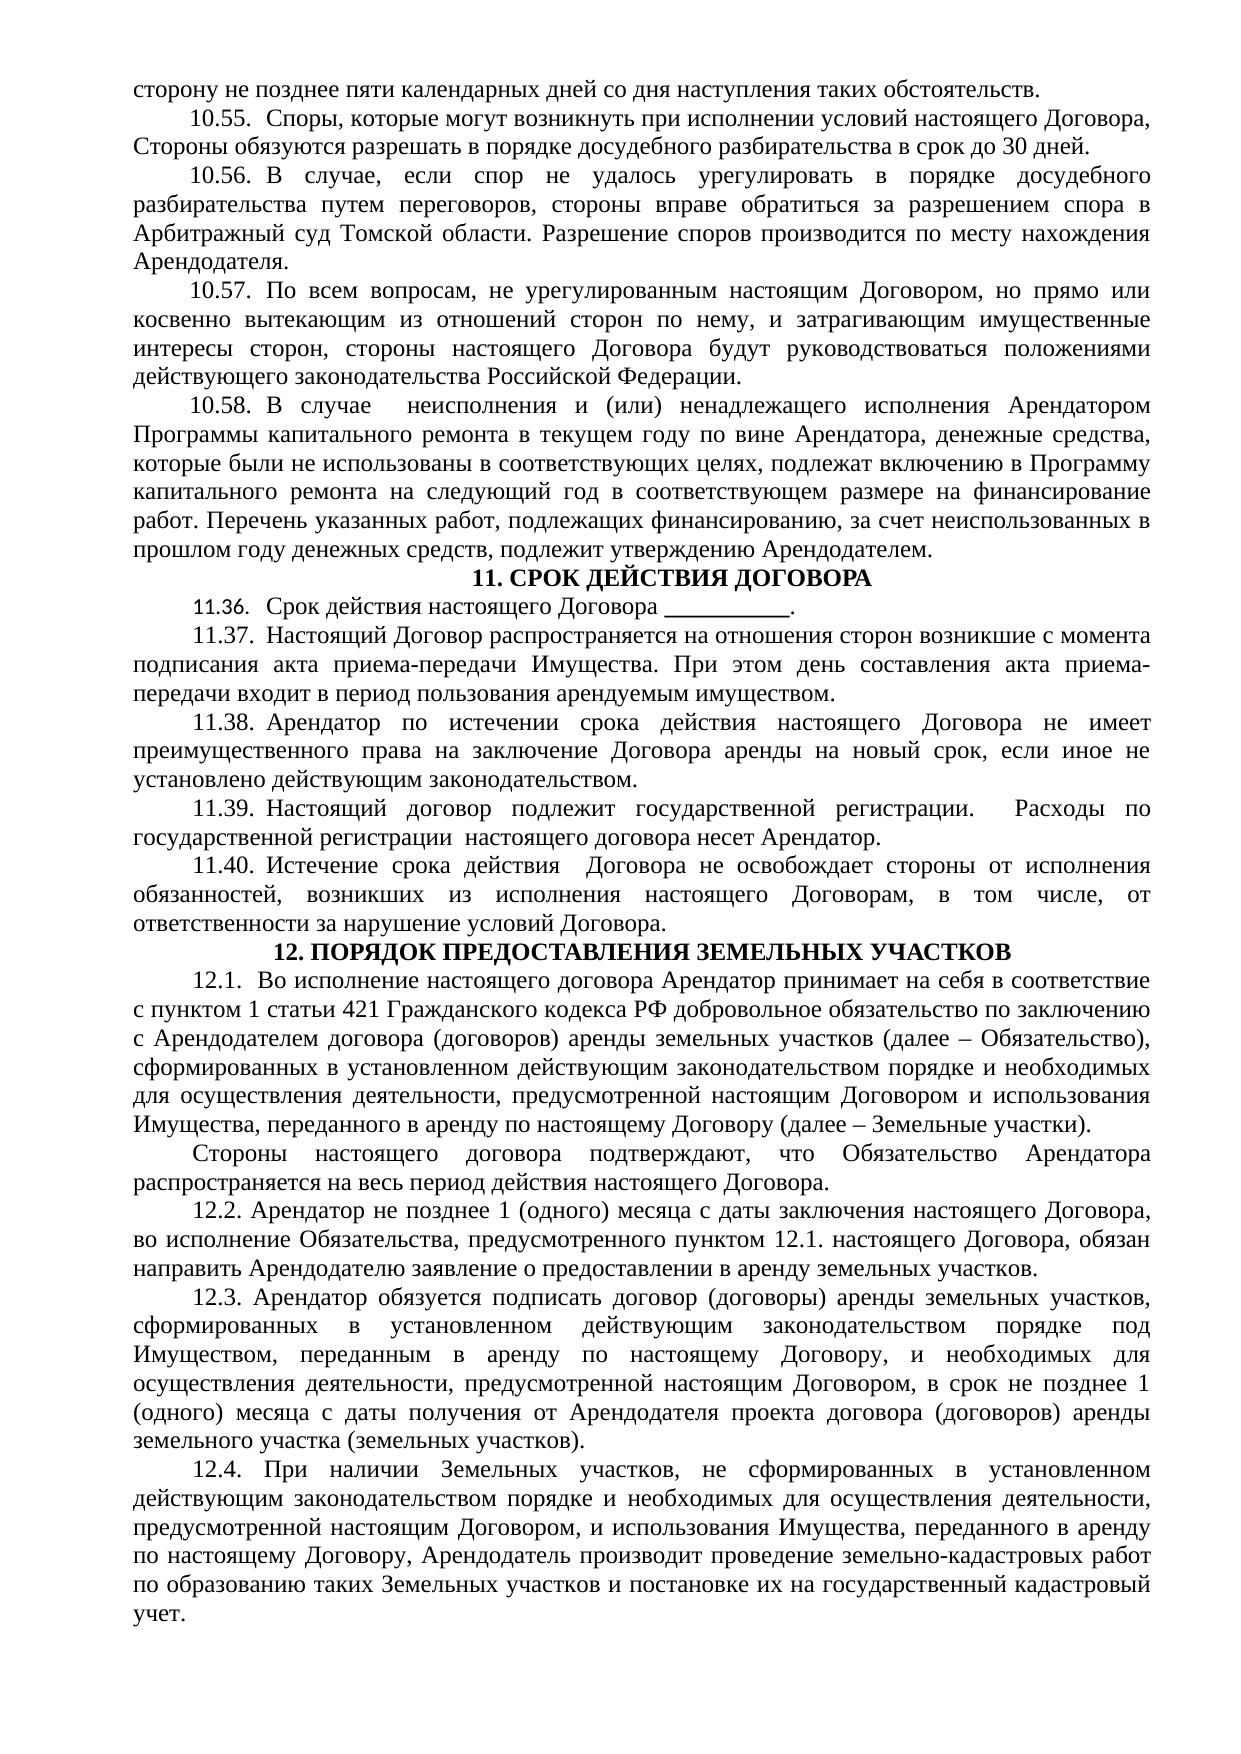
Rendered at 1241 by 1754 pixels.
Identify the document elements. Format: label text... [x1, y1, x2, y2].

text 11. СРОК ДЕЙСТВИЯ ДОГОВОРА [133, 563, 1152, 591]
list Настоящий Договор распространяется на отношения сторон возникшие с момента подписания акта приема-передачи Имущества. При этом день составления акта приема-передачи входит в период пользования арендуемым имуществом. [133, 620, 1152, 707]
list В случае неисполнения и (или) ненадлежащего исполнения Арендатором Программы капитального ремонта в текущем году по вине Арендатора, денежные средства, которые были не использованы в соответствующих целях, подлежат включению в Программу капитального ремонта на следующий год в соответствующем размере на финансирование работ. Перечень указанных работ, подлежащих финансированию, за счет неиспользованных в прошлом году денежных средств, подлежит утверждению Арендодателем. [133, 390, 1152, 563]
list Срок действия настоящего Договора __________. [133, 591, 1152, 620]
list По всем вопросам, не урегулированным настоящим Договором, но прямо или косвенно вытекающим из отношений сторон по нему, и затрагивающим имущественные интересы сторон, стороны настоящего Договора будут руководствоваться положениями действующего законодательства Российской Федерации. [133, 275, 1152, 390]
text Стороны настоящего договора подтверждают, что Обязательство Арендатора распространяется на весь период действия настоящего Договора. [133, 1138, 1152, 1195]
text 12.3. Арендатор обязуется подписать договор (договоры) аренды земельных участков, сформированных в установленном действующим законодательством порядке под Имуществом, переданным в аренду по настоящему Договору, и необходимых для осуществления деятельности, предусмотренной настоящим Договором, в срок не позднее 1 (одного) месяца с даты получения от Арендодателя проекта договора (договоров) аренды земельного участка (земельных участков). [133, 1282, 1152, 1454]
text 12.4. При наличии Земельных участков, не сформированных в установленном действующим законодательством порядке и необходимых для осуществления деятельности, предусмотренной настоящим Договором, и использования Имущества, переданного в аренду по настоящему Договору, Арендодатель производит проведение земельно-кадастровых работ по образованию таких Земельных участков и постановке их на государственный кадастровый учет. [133, 1454, 1152, 1627]
text 12. ПОРЯДОК ПРЕДОСТАВЛЕНИЯ ЗЕМЕЛЬНЫХ УЧАСТКОВ [133, 937, 1152, 965]
list Настоящий договор подлежит государственной регистрации. Расходы по государственной регистрации настоящего договора несет Арендатор. [133, 793, 1152, 850]
list В случае, если спор не удалось урегулировать в порядке досудебного разбирательства путем переговоров, стороны вправе обратиться за разрешением спора в Арбитражный суд Томской области. Разрешение споров производится по месту нахождения Арендодателя. [133, 160, 1152, 275]
text 12.2. Арендатор не позднее 1 (одного) месяца с даты заключения настоящего Договора, во исполнение Обязательства, предусмотренного пунктом 12.1. настоящего Договора, обязан направить Арендодателю заявление о предоставлении в аренду земельных участков. [133, 1195, 1152, 1282]
text 12.1. Во исполнение настоящего договора Арендатор принимает на себя в соответствие с пунктом 1 статьи 421 Гражданского кодекса РФ добровольное обязательство по заключению с Арендодателем договора (договоров) аренды земельных участков (далее – Обязательство), сформированных в установленном действующим законодательством порядке и необходимых для осуществления деятельности, предусмотренной настоящим Договором и использования Имущества, переданного в аренду по настоящему Договору (далее – Земельные участки). [133, 965, 1152, 1138]
list Споры, которые могут возникнуть при исполнении условий настоящего Договора, Стороны обязуются разрешать в порядке досудебного разбирательства в срок до 30 дней. [133, 103, 1152, 160]
list сторону не позднее пяти календарных дней со дня наступления таких обстоятельств. [133, 74, 1152, 103]
list Истечение срока действия Договора не освобождает стороны от исполнения обязанностей, возникших из исполнения настоящего Договорам, в том числе, от ответственности за нарушение условий Договора. [133, 850, 1152, 937]
list Арендатор по истечении срока действия настоящего Договора не имеет преимущественного права на заключение Договора аренды на новый срок, если иное не установлено действующим законодательством. [133, 707, 1152, 793]
